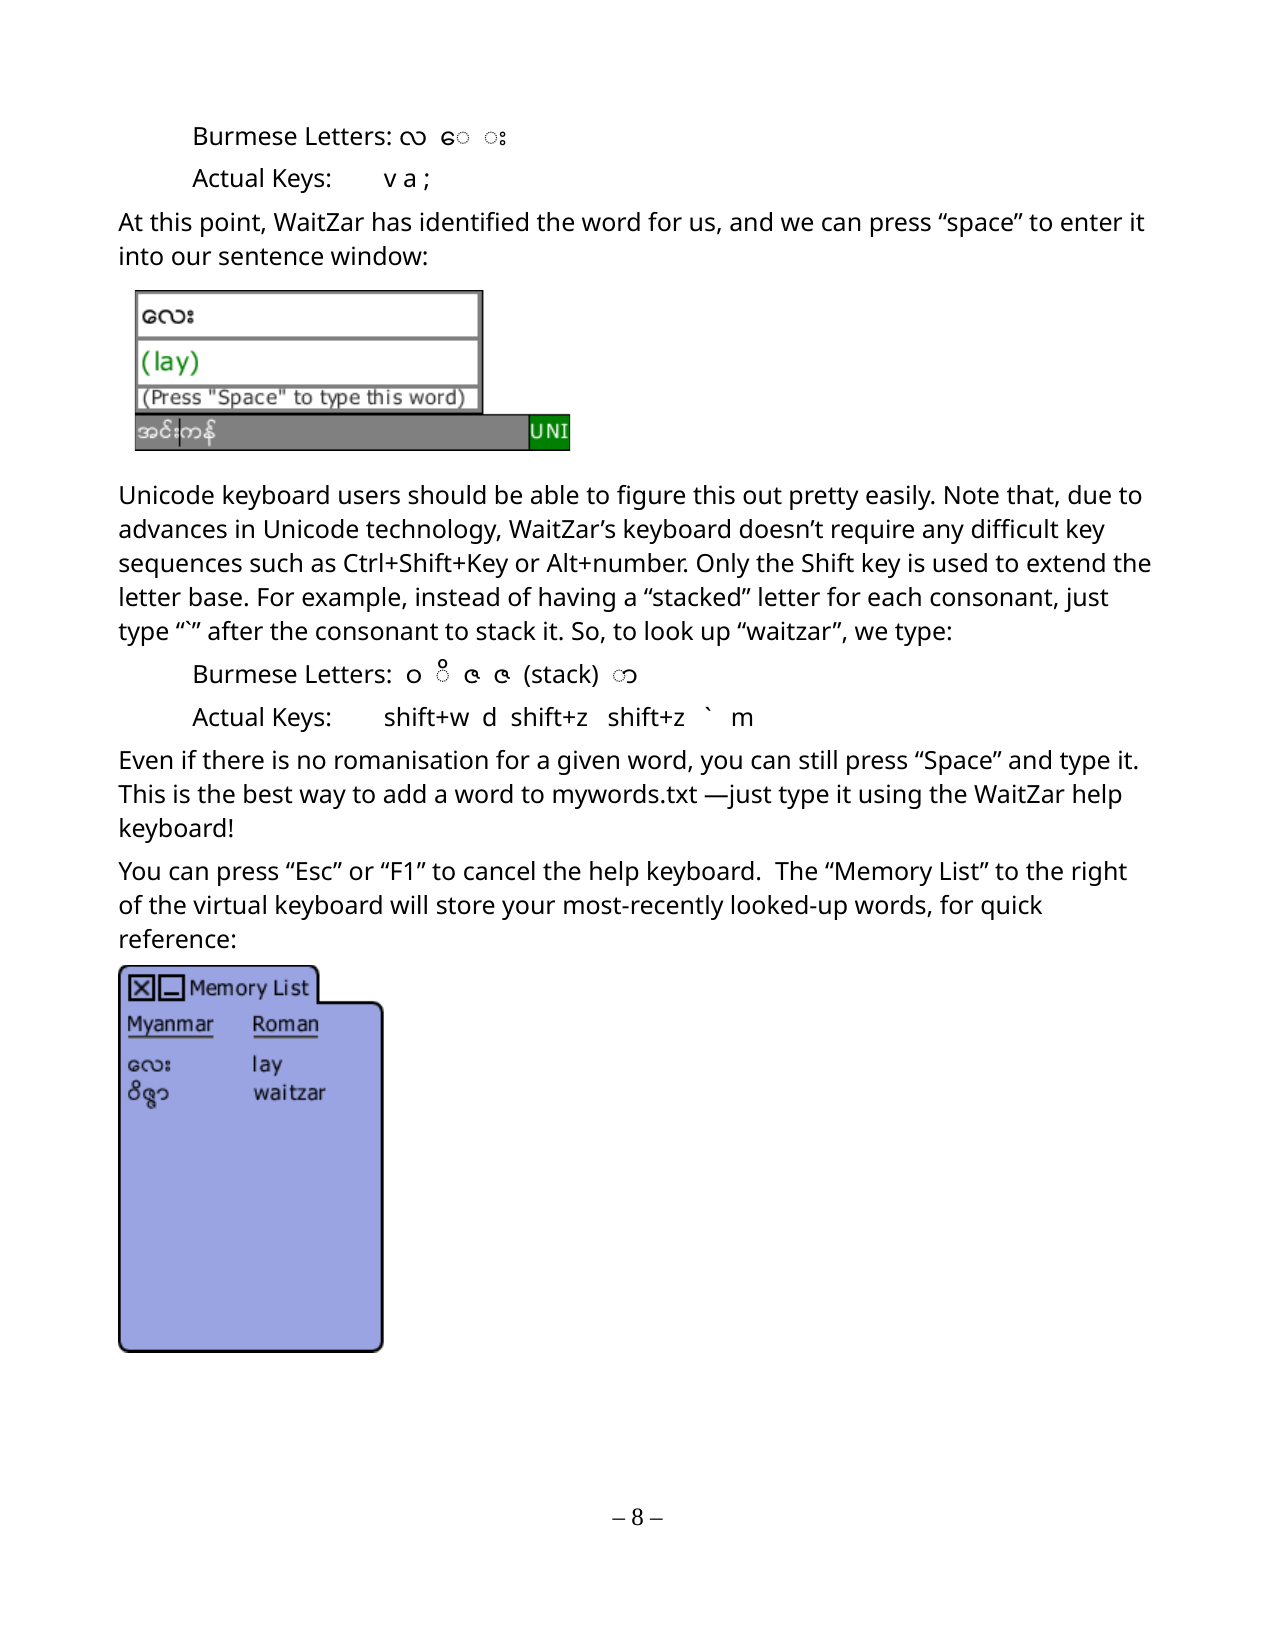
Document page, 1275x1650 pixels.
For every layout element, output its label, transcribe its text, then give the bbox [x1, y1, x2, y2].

text Burmese Letters: လ ေ း [118, 118, 1157, 152]
text Unicode keyboard users should be able to figure this out pretty easily. Note that, due to advances in Unicode technology, WaitZar’s keyboard doesn’t require any difficult key sequences such as Ctrl+Shift+Key or Alt+number. Only the Shift key is used to extend the letter base. For example, instead of having a “stacked” letter for each consonant, just type “`” after the consonant to stack it. So, to look up “waitzar”, we type: [118, 477, 1157, 648]
text Even if there is no romanisation for a given word, you can still press “Space” and type it. This is the best way to add a word to mywords.txt —just type it using the WaitZar help keyboard! [118, 743, 1157, 845]
text You can press “Esc” or “F1” to cancel the help keyboard. The “Memory List” to the right of the virtual keyboard will store your most-recently looked-up words, for quick reference: [118, 854, 1157, 956]
picture [134, 290, 571, 451]
text Actual Keys: shift+w d shift+z shift+z ` m [118, 699, 1157, 734]
text At this point, WaitZar has identified the word for us, and we can press “space” to enter it into our sentence window: [118, 204, 1157, 272]
text Actual Keys: v a ; [118, 161, 1157, 195]
picture [118, 965, 384, 1353]
text Burmese Letters: ဝ ိ ဇ ဇ (stack) ာ [118, 657, 1157, 691]
